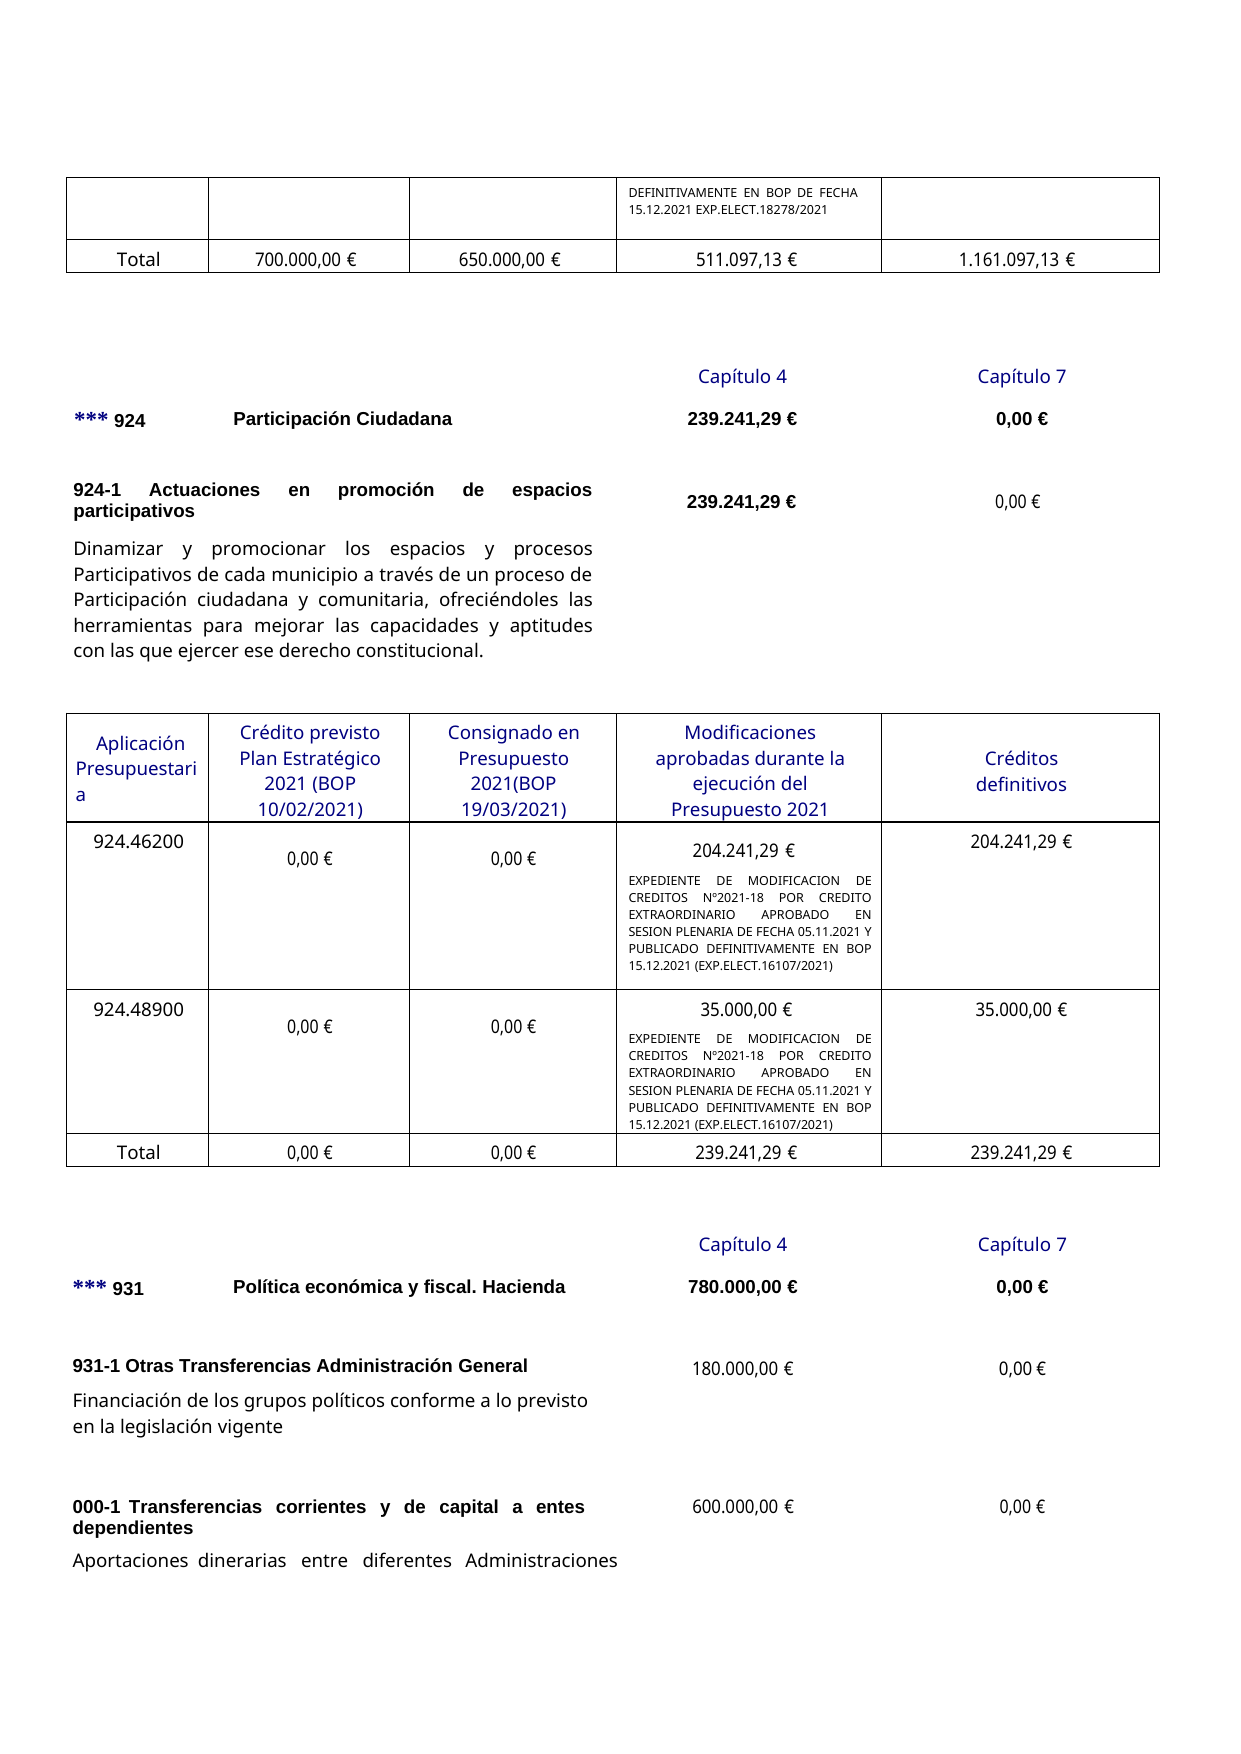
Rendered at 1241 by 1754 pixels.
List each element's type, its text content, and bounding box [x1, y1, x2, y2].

table_cell [889, 1517, 1070, 1546]
table_cell 0,00 € [889, 1303, 1070, 1381]
table_header [67, 1235, 641, 1266]
table_cell Total [67, 1134, 208, 1166]
table_header Crédito previsto Plan Estratégico 2021 (BOP 10/02/2021) [209, 714, 409, 821]
table_cell 0,00 € [410, 823, 616, 989]
table_cell 35.000,00 € [882, 990, 1159, 1133]
table_header [67, 178, 208, 239]
table_header Consignado en Presupuesto 2021(BOP 19/03/2021) [410, 714, 616, 821]
table_cell 0,00 € [888, 398, 1070, 434]
table_cell [889, 1546, 1070, 1574]
table_header Capítulo 4 [569, 366, 888, 398]
table_cell 780.000,00 € [641, 1266, 888, 1302]
table_cell 239.241,29 € [882, 1134, 1159, 1166]
table_header DEFINITIVAMENTE EN BOP DE FECHA 15.12.2021 EXP.ELECT.18278/2021 [617, 178, 881, 239]
table_cell 180.000,00 € [641, 1303, 888, 1381]
table_header [882, 178, 1159, 239]
table_cell 700.000,00 € [209, 240, 409, 272]
table_header Capítulo 4 [641, 1235, 888, 1266]
table_cell 600.000,00 € [641, 1461, 888, 1517]
text Dinamizar y promocionar los espacios y procesos Participativos de cada municipio a través de un proceso de Participación ciudadana y comunitaria, ofreciéndoles las herramientas para mejorar las capacidades y aptitudes con las que ejercer ese derecho constitucional. [73, 536, 593, 663]
table_cell Política económica y fiscal. Hacienda [188, 1266, 641, 1302]
table_cell 0,00 € [889, 1266, 1070, 1302]
table_cell 511.097,13 € [617, 240, 881, 272]
table_cell 239.241,29 € [569, 398, 888, 434]
table_cell 1.161.097,13 € [882, 240, 1159, 272]
table_cell 924.46200 [67, 823, 208, 989]
table_cell [641, 1517, 888, 1546]
table_header [209, 178, 409, 239]
text 239.241,29 € 0,00 € [687, 488, 1205, 514]
table_header [69, 366, 569, 398]
table_cell 204.241,29 € [882, 823, 1159, 989]
table_cell dependientes [67, 1517, 641, 1546]
table_cell 000-1 Transferencias corrientes y de capital a entes [67, 1461, 641, 1517]
table_cell 35.000,00 € EXPEDIENTE DE MODIFICACION DE CREDITOS Nº2021-18 POR CREDITO EXTRAORDINARIO APROBADO EN SESION PLENARIA DE FECHA 05.11.2021 Y PUBLICADO DEFINITIVAMENTE EN BOP 15.12.2021 (EXP.ELECT.16107/2021) [617, 990, 881, 1133]
table_cell 0,00 € [410, 1134, 616, 1166]
table_cell 650.000,00 € [410, 240, 616, 272]
table_cell *** 931 [67, 1266, 188, 1302]
table_cell 931-1 Otras Transferencias Administración General [67, 1303, 641, 1381]
table_cell 0,00 € [410, 990, 616, 1133]
table_header Créditos definitivos [882, 714, 1159, 821]
table_cell 239.241,29 € [617, 1134, 881, 1166]
table_header Capítulo 7 [888, 366, 1070, 398]
table_cell [889, 1381, 1070, 1461]
table_cell [641, 1381, 888, 1461]
table_cell 0,00 € [889, 1461, 1070, 1517]
table_cell Total [67, 240, 208, 272]
subtitle 924-1 Actuaciones en promoción de espacios participativos [73, 478, 592, 522]
table_cell *** 924 [69, 398, 189, 434]
table_cell 0,00 € [209, 990, 409, 1133]
table_cell 0,00 € [209, 1134, 409, 1166]
table_header Capítulo 7 [889, 1235, 1070, 1266]
table_cell 0,00 € [209, 823, 409, 989]
table_cell Aportaciones dinerarias entre diferentes Administraciones [67, 1546, 641, 1574]
table_header [410, 178, 616, 239]
table_header Aplicación Presupuestaria [67, 714, 208, 821]
table_cell 924.48900 [67, 990, 208, 1133]
table_header Modificaciones aprobadas durante la ejecución del Presupuesto 2021 [617, 714, 881, 821]
table_cell [641, 1546, 888, 1574]
table_cell Participación Ciudadana [189, 398, 569, 434]
table_cell Financiación de los grupos políticos conforme a lo previsto en la legislación vigente [67, 1381, 641, 1461]
table_cell 204.241,29 € EXPEDIENTE DE MODIFICACION DE CREDITOS Nº2021-18 POR CREDITO EXTRAORDINARIO APROBADO EN SESION PLENARIA DE FECHA 05.11.2021 Y PUBLICADO DEFINITIVAMENTE EN BOP 15.12.2021 (EXP.ELECT.16107/2021) [617, 823, 881, 989]
